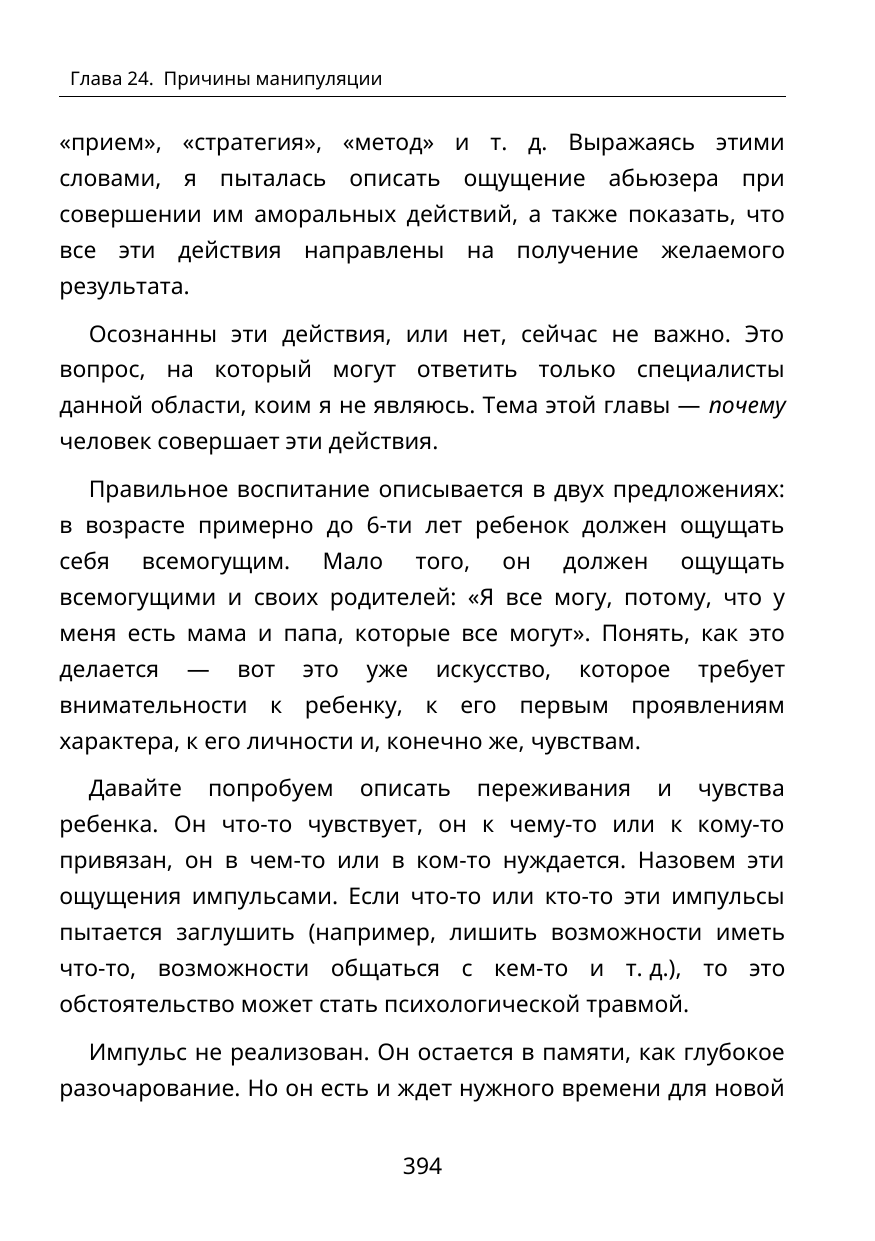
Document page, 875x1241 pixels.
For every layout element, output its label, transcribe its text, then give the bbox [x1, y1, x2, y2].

text Давайте попробуем описать переживания и чувства ребенка. Он что-то чувствует, он к чему-то или к кому-то привязан, он в чем-то или в ком-то нуждается. Назовем эти ощущения импульсами. Если что-то или кто-то эти импульсы пытается заглушить (например, лишить возможности иметь что-то, возможности общаться с кем-то и т. д.), то это обстоятельство может стать психологической травмой. [59, 772, 786, 1019]
text «прием», «стратегия», «метод» и т. д. Выражаясь этими словами, я пыталась описать ощущение абьюзера при совершении им аморальных действий, а также показать, что все эти действия направлены на получение желаемого результата. [59, 126, 786, 301]
text Осознанны эти действия, или нет, сейчас не важно. Это вопрос, на который могут ответить только специалисты данной области, коим я не являюсь. Тема этой главы — почему человек совершает эти действия. [59, 317, 786, 457]
text Импульс не реализован. Он остается в памяти, как глубокое разочарование. Но он есть и ждет нужного времени для новой [59, 1036, 786, 1103]
text Правильное воспитание описывается в двух предложениях: в возрасте примерно до 6-ти лет ребенок должен ощущать себя всемогущим. Мало того, он должен ощущать всемогущими и своих родителей: «Я все могу, потому, что у меня есть мама и папа, которые все могут». Понять, как это делается — вот это уже искусство, которое требует внимательности к ребенку, к его первым проявлениям характера, к его личности и, конечно же, чувствам. [59, 473, 786, 756]
